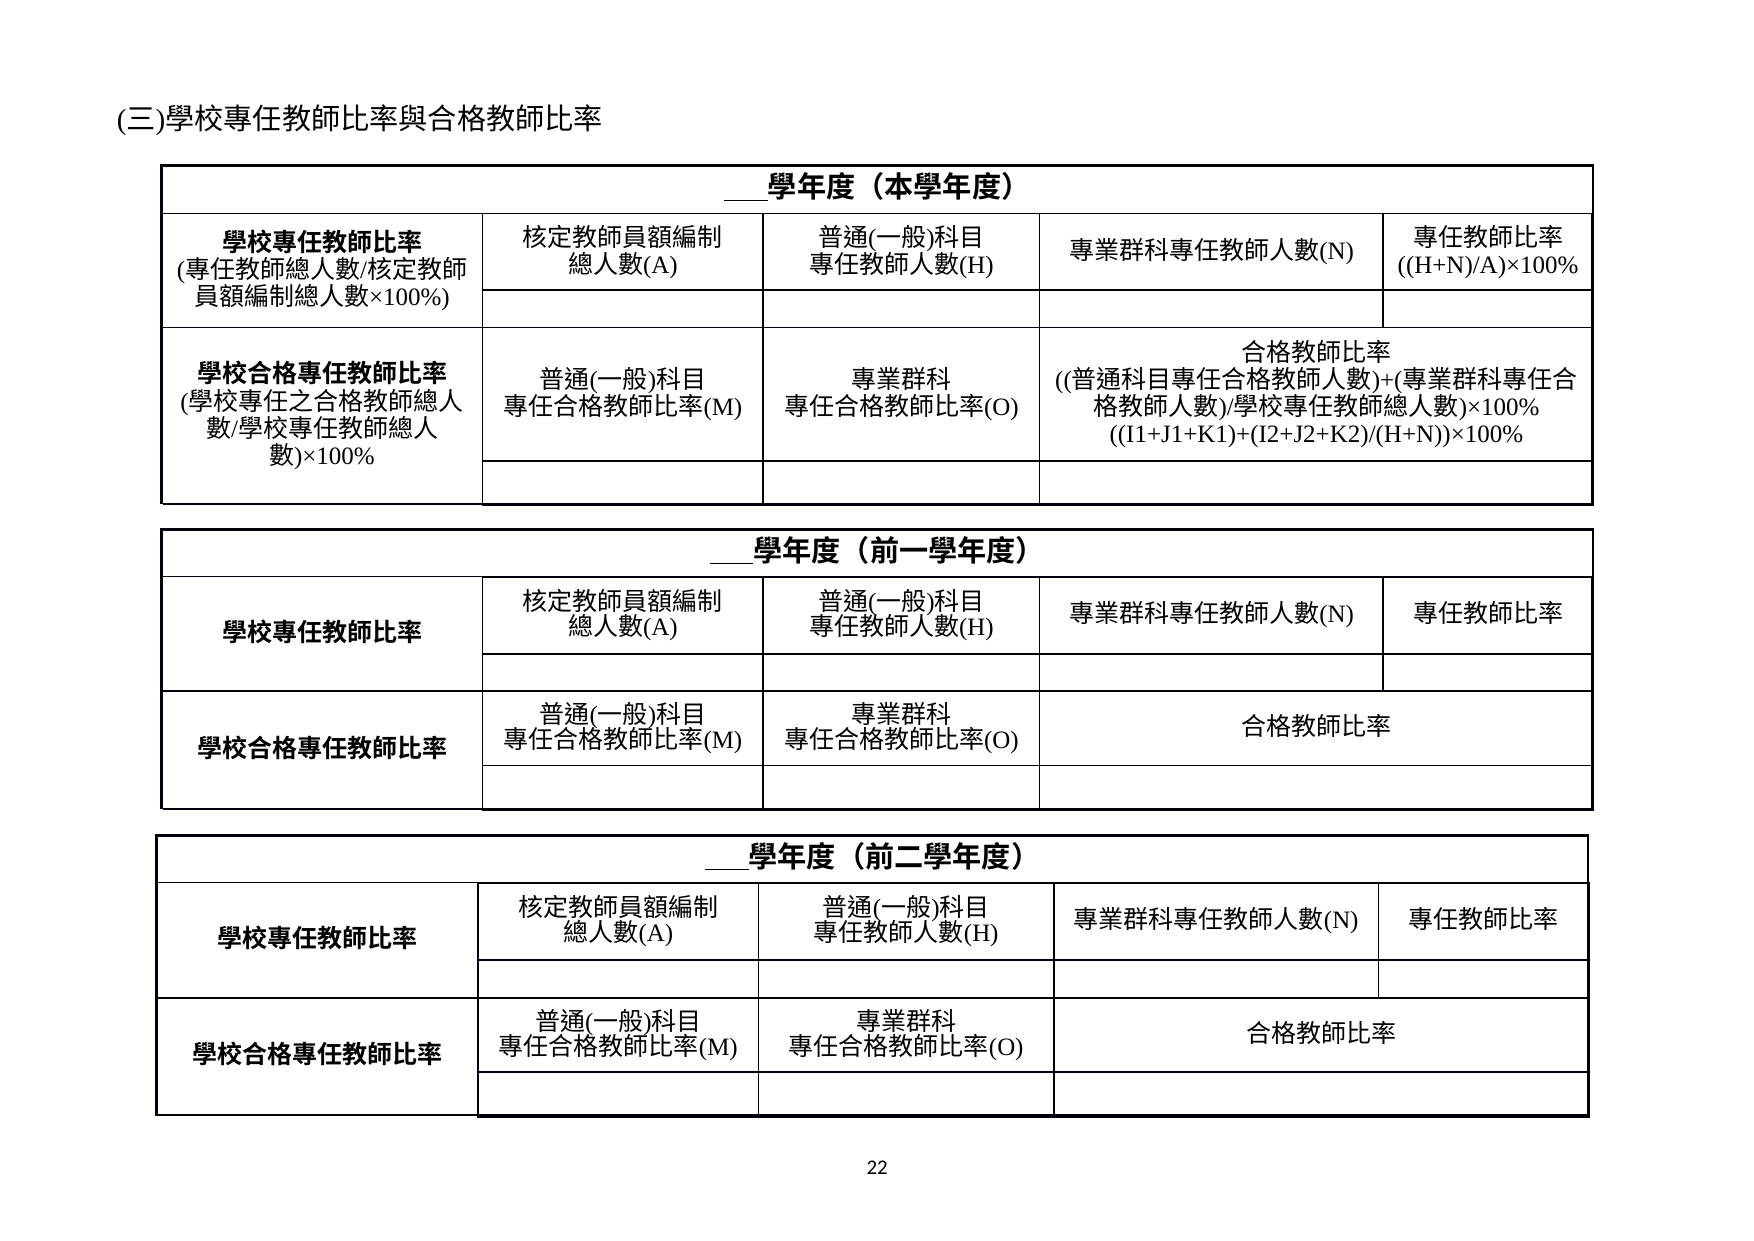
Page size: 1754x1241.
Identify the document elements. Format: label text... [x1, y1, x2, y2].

table_cell 學校合格專任教師比率 [158, 999, 477, 1114]
table_cell [1055, 1073, 1587, 1114]
table_cell 核定教師員額編制 總人數(A) [479, 884, 758, 959]
table_cell [1040, 655, 1382, 690]
table_cell [759, 1073, 1053, 1114]
table_cell [764, 655, 1039, 690]
table_cell [479, 1073, 758, 1114]
table_cell [1055, 961, 1378, 997]
table_cell 學校專任教師比率 [163, 577, 482, 690]
table_cell [1379, 961, 1587, 997]
table_cell [764, 766, 1039, 808]
table_header 學年度（前一學年度） [163, 531, 1592, 576]
table_cell 合格教師比率 [1055, 999, 1587, 1071]
table_cell [1040, 291, 1382, 326]
table_cell [1384, 291, 1591, 326]
table_cell [479, 961, 758, 997]
table_cell [764, 462, 1039, 503]
table_cell 學校合格專任教師比率 [163, 692, 482, 808]
table_cell 專任教師比率 [1384, 578, 1591, 653]
table_cell 學校專任教師比率 [158, 883, 477, 997]
table_cell 普通(一般)科目 專任教師人數(H) [759, 884, 1053, 959]
table_cell [483, 462, 762, 503]
table_cell 專業群科 專任合格教師比率(O) [764, 692, 1039, 764]
table_cell 核定教師員額編制 總人數(A) [483, 578, 762, 653]
table_cell 核定教師員額編制 總人數(A) [483, 214, 762, 289]
table_cell 普通(一般)科目 專任教師人數(H) [764, 214, 1039, 289]
text (三)學校專任教師比率與合格教師比率 [109, 73, 1645, 148]
table_cell [1040, 766, 1591, 808]
table_cell 合格教師比率 [1040, 692, 1591, 764]
table_header 學年度（本學年度） [163, 167, 1592, 212]
table_cell [483, 655, 762, 690]
table_cell [759, 961, 1053, 997]
table_cell 普通(一般)科目 專任合格教師比率(M) [479, 999, 758, 1071]
table_header 學年度（前二學年度） [158, 837, 1587, 882]
table_cell 專業群科專任教師人數(N) [1055, 884, 1378, 959]
table_cell [483, 291, 762, 326]
table_cell 專業群科 專任合格教師比率(O) [764, 328, 1039, 460]
table_cell [1384, 655, 1591, 690]
table_cell 學校專任教師比率 (專任教師總人數/核定教師員額編制總人數×100%) [163, 214, 482, 326]
table_cell 專業群科專任教師人數(N) [1040, 578, 1382, 653]
table_cell 專任教師比率 [1379, 884, 1587, 959]
table_cell 合格教師比率 ((普通科目專任合格教師人數)+(專業群科專任合格教師人數)/學校專任教師總人數)×100% ((I1+J1+K1)+(I2+J2+K2)/(H+N))×100% [1040, 328, 1591, 460]
table_cell 普通(一般)科目 專任教師人數(H) [764, 578, 1039, 653]
table_cell [1040, 462, 1591, 503]
table_cell 專業群科專任教師人數(N) [1040, 214, 1382, 289]
table_cell [764, 291, 1039, 326]
table_cell 專業群科 專任合格教師比率(O) [759, 999, 1053, 1071]
table_cell [483, 766, 762, 808]
table_cell 普通(一般)科目 專任合格教師比率(M) [483, 328, 762, 460]
table_cell 普通(一般)科目 專任合格教師比率(M) [483, 692, 762, 764]
table_cell 學校合格專任教師比率 (學校專任之合格教師總人數/學校專任教師總人數)×100% [163, 328, 482, 503]
table_cell 專任教師比率 ((H+N)/A)×100% [1384, 214, 1591, 289]
